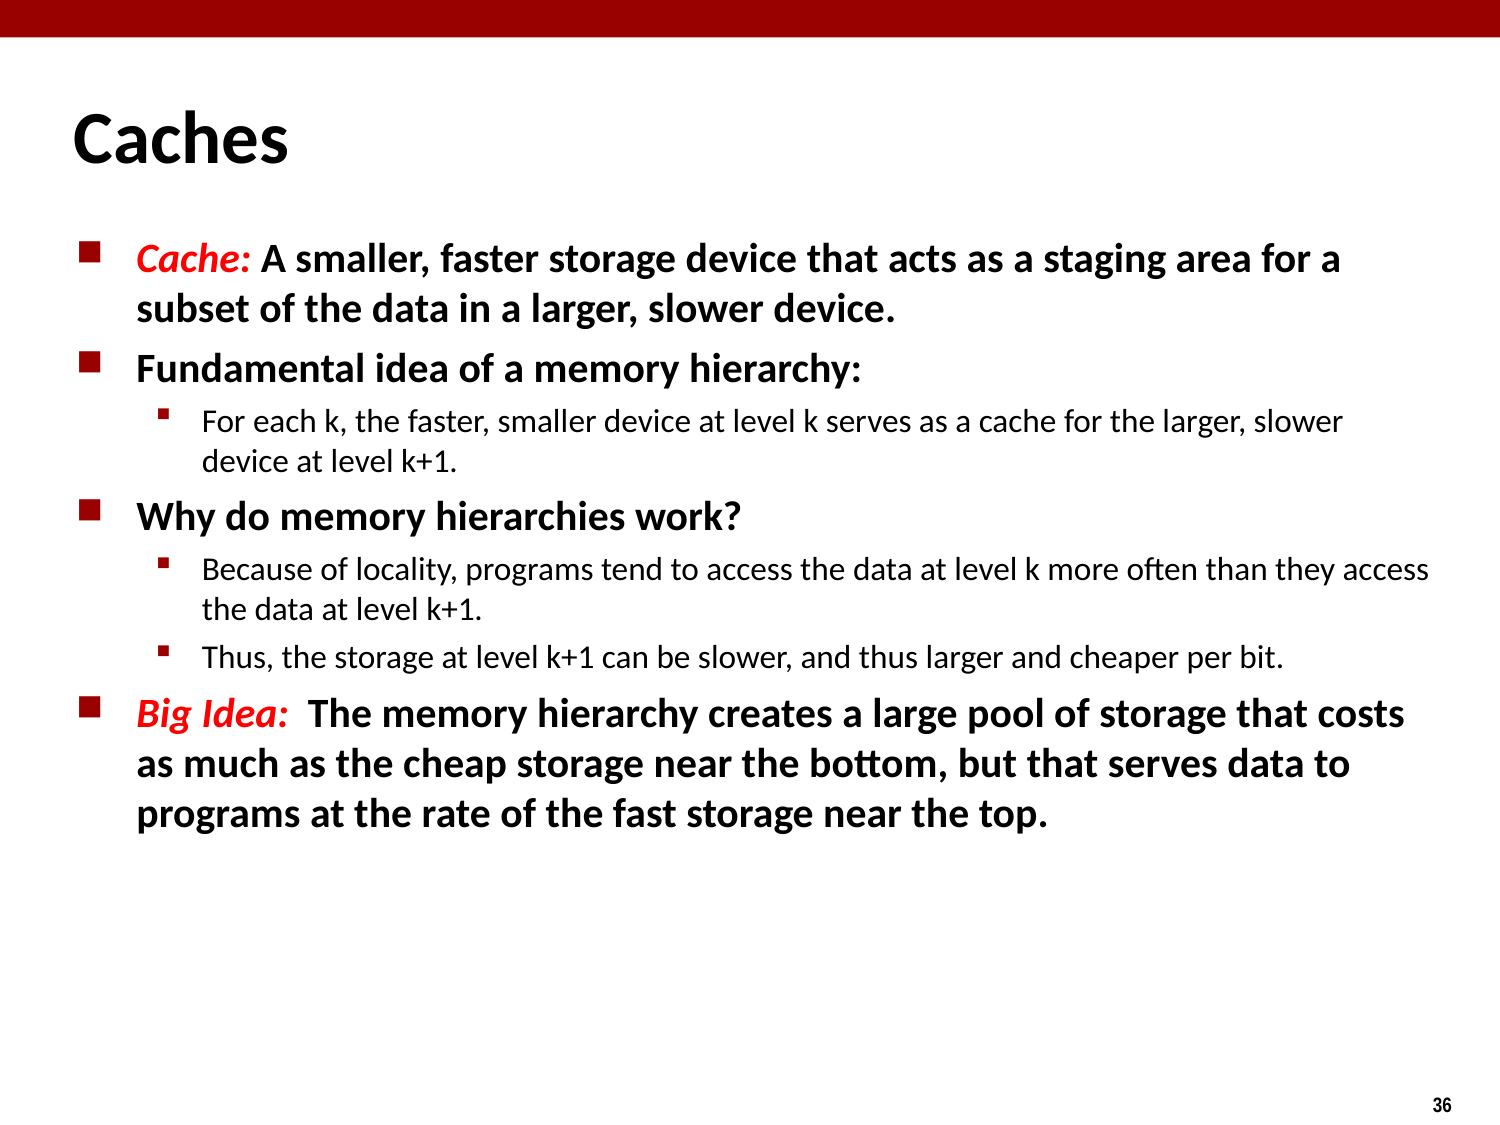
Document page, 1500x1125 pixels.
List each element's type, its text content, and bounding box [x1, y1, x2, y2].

title Caches [58, 71, 1304, 197]
list Cache: A smaller, faster storage device that acts as a staging area for a subset of the data in a larger, slower device. Fundamental idea of a memory hierarchy: For each k, the faster, smaller device at level k serves as a cache for the larger, slower device at level k+1. Why do memory hierarchies work? Because of locality, programs tend to access the data at level k more often than they access the data at level k+1. Thus, the storage at level k+1 can be slower, and thus larger and cheaper per bit. Big Idea: The memory hierarchy creates a large pool of storage that costs as much as the cheap storage near the bottom, but that serves data to programs at the rate of the fast storage near the top. [65, 223, 1450, 1040]
